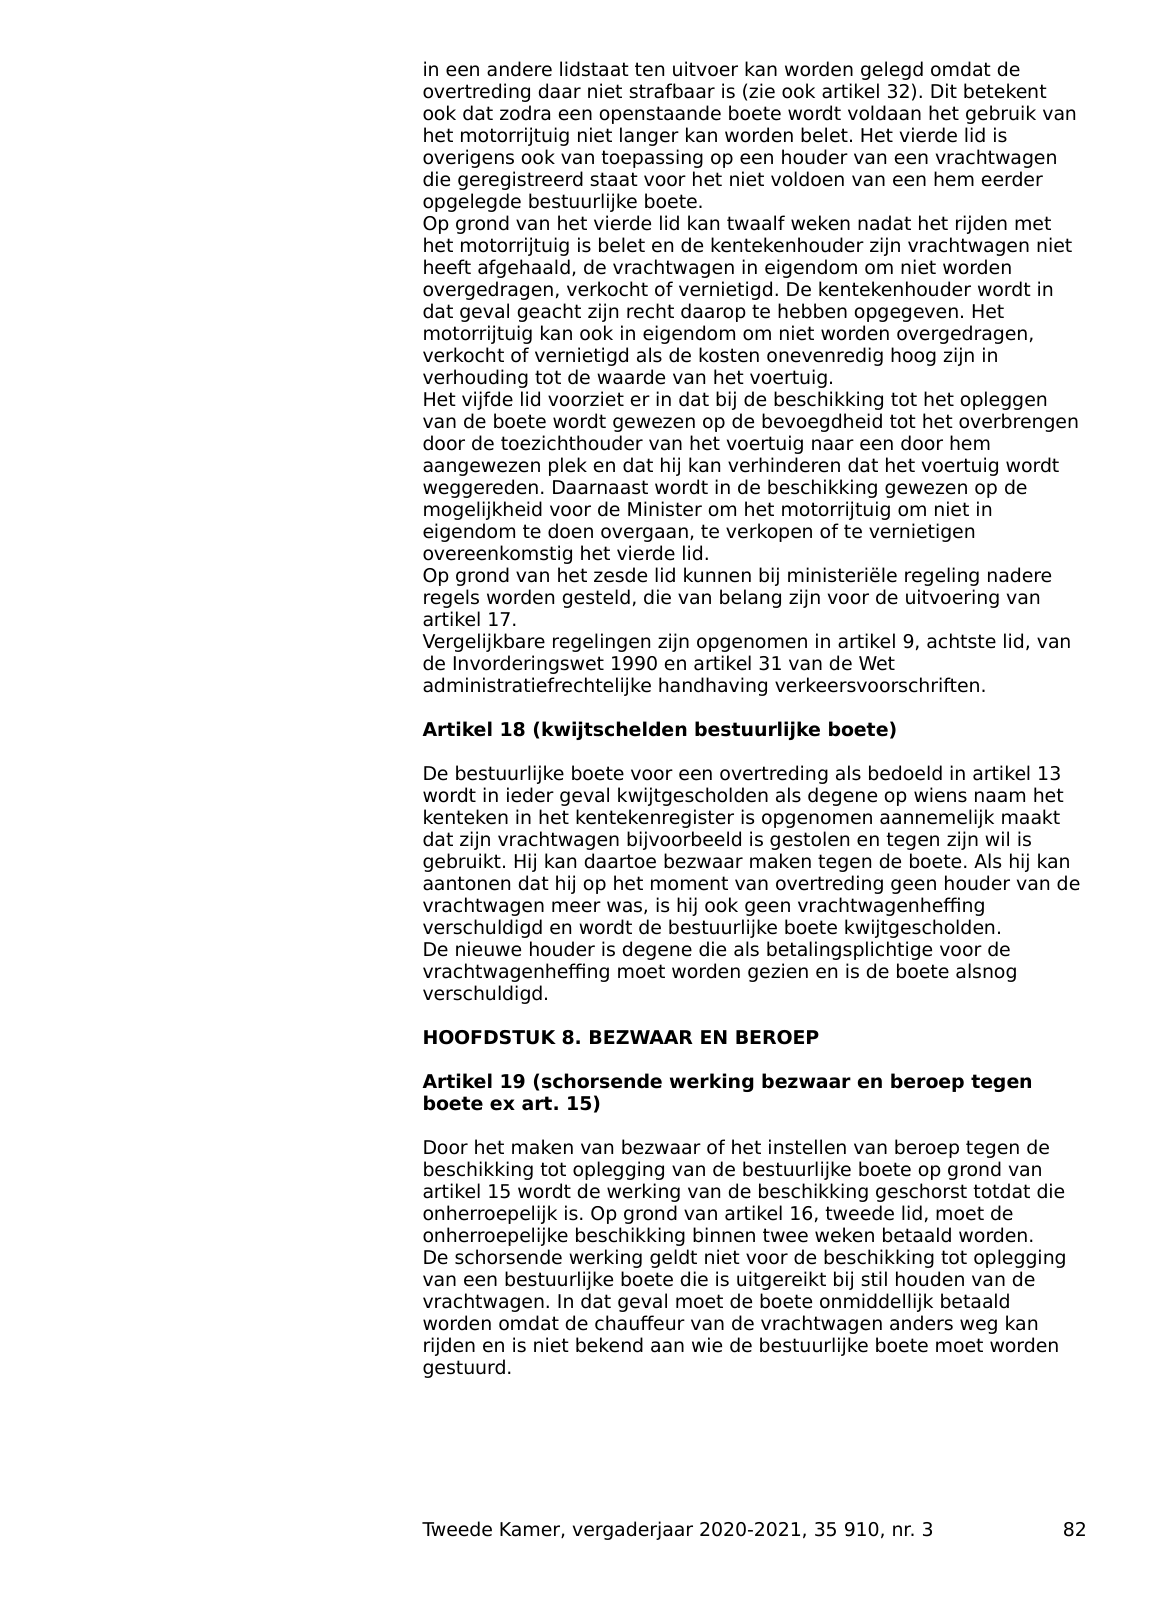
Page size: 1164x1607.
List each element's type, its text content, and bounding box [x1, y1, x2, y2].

text De schorsende werking geldt niet voor de beschikking tot oplegging van een bestuurlijke boete die is uitgereikt bij stil houden van de vrachtwagen. In dat geval moet de boete onmiddellijk betaald worden omdat de chauffeur van de vrachtwagen anders weg kan rijden en is niet bekend aan wie de bestuurlijke boete moet worden gestuurd. [422, 1247, 1087, 1379]
text in een andere lidstaat ten uitvoer kan worden gelegd omdat de overtreding daar niet strafbaar is (zie ook artikel 32). Dit betekent ook dat zodra een openstaande boete wordt voldaan het gebruik van het motorrijtuig niet langer kan worden belet. Het vierde lid is overigens ook van toepassing op een houder van een vrachtwagen die geregistreerd staat voor het niet voldoen van een hem eerder opgelegde bestuurlijke boete. [422, 59, 1087, 213]
text De bestuurlijke boete voor een overtreding als bedoeld in artikel 13 wordt in ieder geval kwijtgescholden als degene op wiens naam het kenteken in het kentekenregister is opgenomen aannemelijk maakt dat zijn vrachtwagen bijvoorbeeld is gestolen en tegen zijn wil is gebruikt. Hij kan daartoe bezwaar maken tegen de boete. Als hij kan aantonen dat hij op het moment van overtreding geen houder van de vrachtwagen meer was, is hij ook geen vrachtwagenheffing verschuldigd en wordt de bestuurlijke boete kwijtgescholden. [422, 763, 1087, 939]
text Vergelijkbare regelingen zijn opgenomen in artikel 9, achtste lid, van de Invorderingswet 1990 en artikel 31 van de Wet administratiefrechtelijke handhaving verkeersvoorschriften. [422, 631, 1087, 696]
subtitle Artikel 18 (kwijtschelden bestuurlijke boete) [422, 719, 1087, 741]
subtitle Artikel 19 (schorsende werking bezwaar en beroep tegen boete ex art. 15) [422, 1071, 1087, 1115]
text Door het maken van bezwaar of het instellen van beroep tegen de beschikking tot oplegging van de bestuurlijke boete op grond van artikel 15 wordt de werking van de beschikking geschorst totdat die onherroepelijk is. Op grond van artikel 16, tweede lid, moet de onherroepelijke beschikking binnen twee weken betaald worden. [422, 1137, 1087, 1247]
text Op grond van het vierde lid kan twaalf weken nadat het rijden met het motorrijtuig is belet en de kentekenhouder zijn vrachtwagen niet heeft afgehaald, de vrachtwagen in eigendom om niet worden overgedragen, verkocht of vernietigd. De kentekenhouder wordt in dat geval geacht zijn recht daarop te hebben opgegeven. Het motorrijtuig kan ook in eigendom om niet worden overgedragen, verkocht of vernietigd als de kosten onevenredig hoog zijn in verhouding tot de waarde van het voertuig. [422, 213, 1087, 389]
text De nieuwe houder is degene die als betalingsplichtige voor de vrachtwagenheffing moet worden gezien en is de boete alsnog verschuldigd. [422, 939, 1087, 1004]
text Op grond van het zesde lid kunnen bij ministeriële regeling nadere regels worden gesteld, die van belang zijn voor de uitvoering van artikel 17. [422, 564, 1087, 631]
subtitle HOOFDSTUK 8. BEZWAAR EN BEROEP [422, 1027, 1087, 1049]
text Het vijfde lid voorziet er in dat bij de beschikking tot het opleggen van de boete wordt gewezen op de bevoegdheid tot het overbrengen door de toezichthouder van het voertuig naar een door hem aangewezen plek en dat hij kan verhinderen dat het voertuig wordt weggereden. Daarnaast wordt in de beschikking gewezen op de mogelijkheid voor de Minister om het motorrijtuig om niet in eigendom te doen overgaan, te verkopen of te vernietigen overeenkomstig het vierde lid. [422, 389, 1087, 564]
